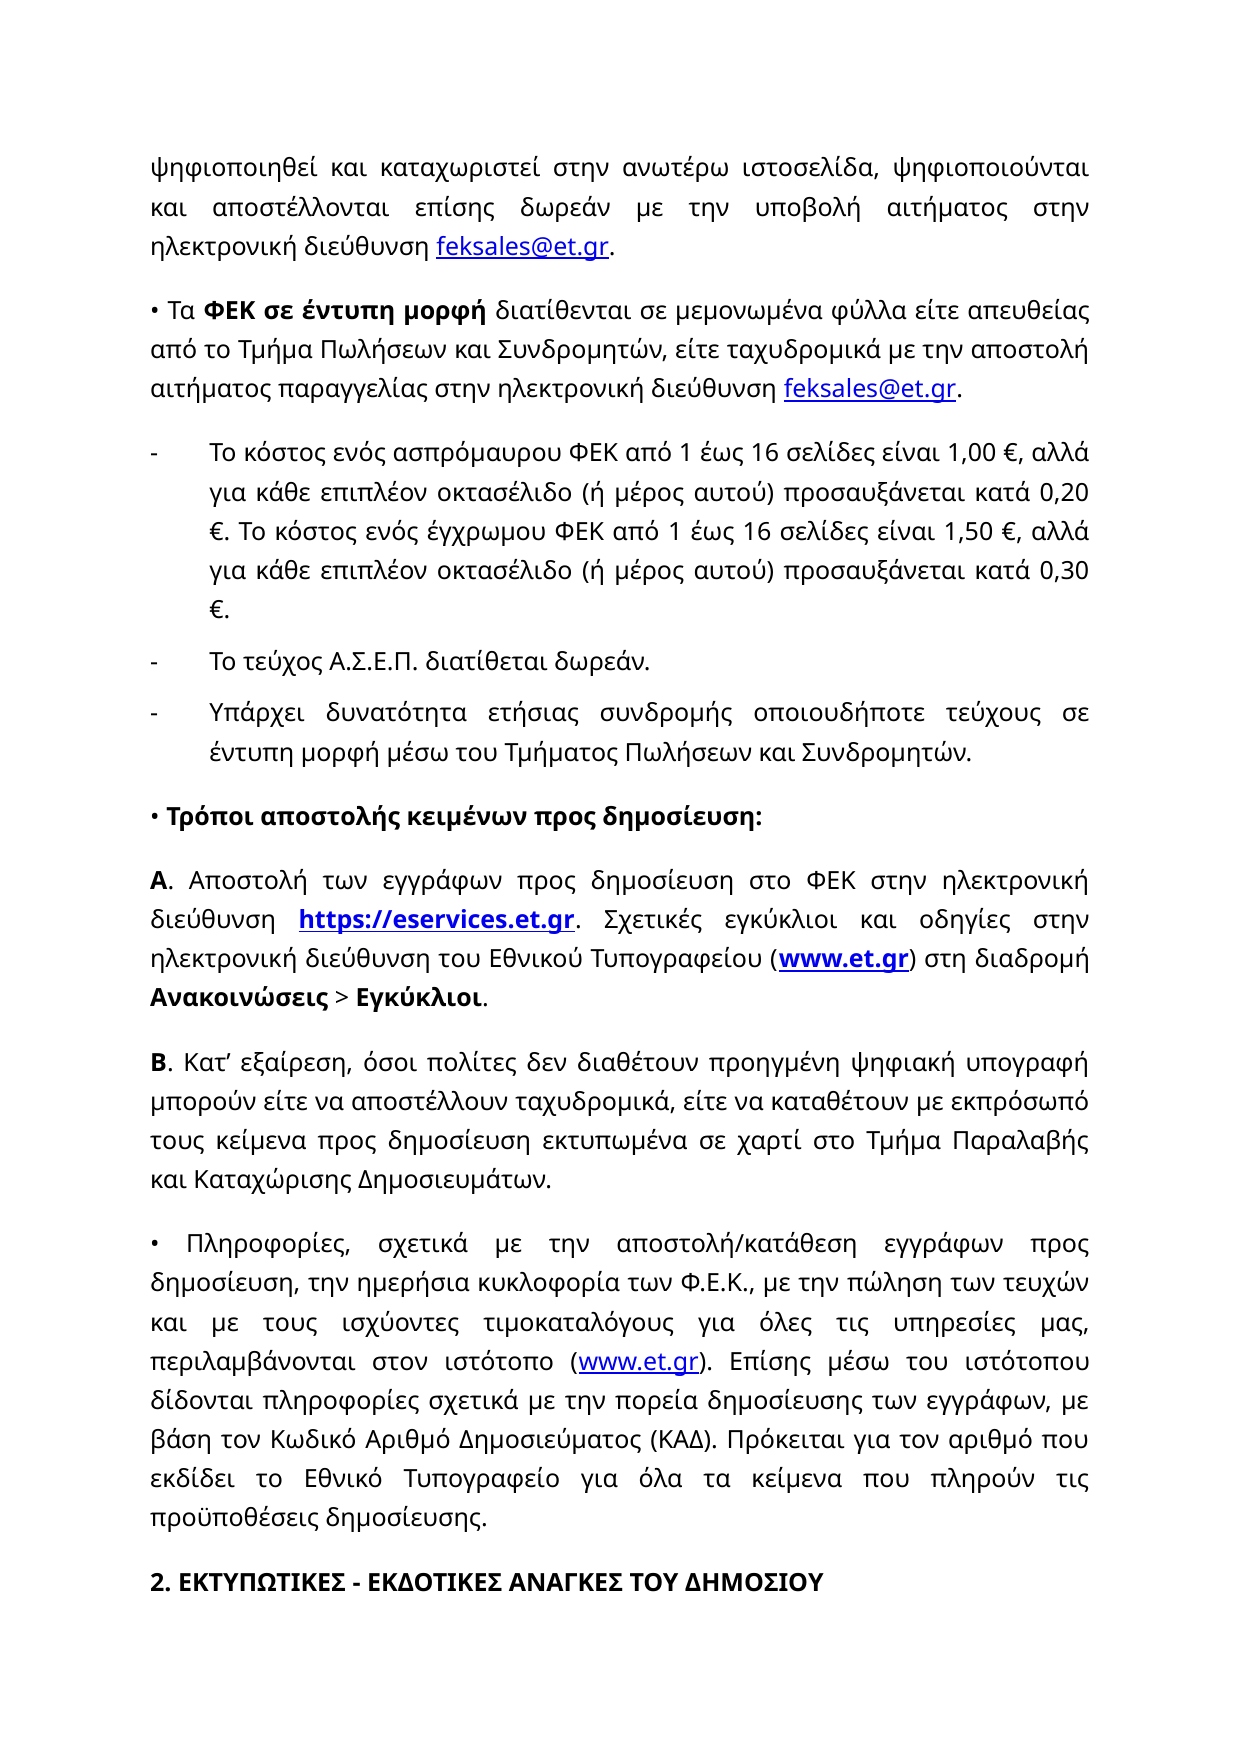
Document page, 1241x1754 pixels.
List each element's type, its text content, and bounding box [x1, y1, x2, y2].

text Α. Αποστολή των εγγράφων προς δημοσίευση στο ΦΕΚ στην ηλεκτρονική διεύθυνση https://eservices.et.gr. Σχετικές εγκύκλιοι και οδηγίες στην ηλεκτρονική διεύθυνση του Εθνικού Τυπογραφείου (www.et.gr) στη διαδρομή Ανακοινώσεις > Εγκύκλιοι. [150, 862, 1090, 1014]
text Β. Κατ’ εξαίρεση, όσοι πολίτες δεν διαθέτουν προηγμένη ψηφιακή υπογραφή μπορούν είτε να αποστέλλουν ταχυδρομικά, είτε να καταθέτουν με εκπρόσωπό τους κείμενα προς δημοσίευση εκτυπωμένα σε χαρτί στο Τμήμα Παραλαβής και Καταχώρισης Δημοσιευμάτων. [150, 1044, 1090, 1196]
text 2. ΕΚΤΥΠΩΤΙΚΕΣ - ΕΚΔΟΤΙΚΕΣ ΑΝΑΓΚΕΣ ΤΟΥ ΔΗΜΟΣΙΟΥ [150, 1564, 1090, 1598]
text • Τρόποι αποστολής κειμένων προς δημοσίευση: [150, 798, 1090, 832]
list - Υπάρχει δυνατότητα ετήσιας συνδρομής οποιουδήποτε τεύχους σε έντυπη μορφή μέσω του Τμήματος Πωλήσεων και Συνδρομητών. [150, 695, 1090, 768]
list - To τεύχος Α.Σ.Ε.Π. διατίθεται δωρεάν. [150, 643, 1090, 677]
text • Τα ΦΕΚ σε έντυπη μορφή διατίθενται σε μεμονωμένα φύλλα είτε απευθείας από το Τμήμα Πωλήσεων και Συνδρομητών, είτε ταχυδρομικά με την αποστολή αιτήματος παραγγελίας στην ηλεκτρονική διεύθυνση feksales@et.gr. [150, 292, 1090, 405]
text ψηφιοποιηθεί και καταχωριστεί στην ανωτέρω ιστοσελίδα, ψηφιοποιούνται και αποστέλλονται επίσης δωρεάν με την υποβολή αιτήματος στην ηλεκτρονική διεύθυνση feksales@et.gr. [150, 150, 1090, 262]
text • Πληροφορίες, σχετικά με την αποστολή/κατάθεση εγγράφων προς δημοσίευση, την ημερήσια κυκλοφορία των Φ.Ε.Κ., με την πώληση των τευχών και με τους ισχύοντες τιμοκαταλόγους για όλες τις υπηρεσίες μας, περιλαμβάνονται στoν ιστότοπο (www.et.gr). Επίσης μέσω του ιστότοπου δίδονται πληροφορίες σχετικά με την πορεία δημοσίευσης των εγγράφων, με βάση τον Κωδικό Αριθμό Δημοσιεύματος (ΚΑΔ). Πρόκειται για τον αριθμό που εκδίδει το Εθνικό Τυπογραφείο για όλα τα κείμενα που πληρούν τις προϋποθέσεις δημοσίευσης. [150, 1226, 1090, 1534]
list - Το κόστος ενός ασπρόμαυρου ΦΕΚ από 1 έως 16 σελίδες είναι 1,00 €, αλλά για κάθε επιπλέον οκτασέλιδο (ή μέρος αυτού) προσαυξάνεται κατά 0,20 €. Το κόστος ενός έγχρωμου ΦΕΚ από 1 έως 16 σελίδες είναι 1,50 €, αλλά για κάθε επιπλέον οκτασέλιδο (ή μέρος αυτού) προσαυξάνεται κατά 0,30 €. [150, 435, 1090, 626]
